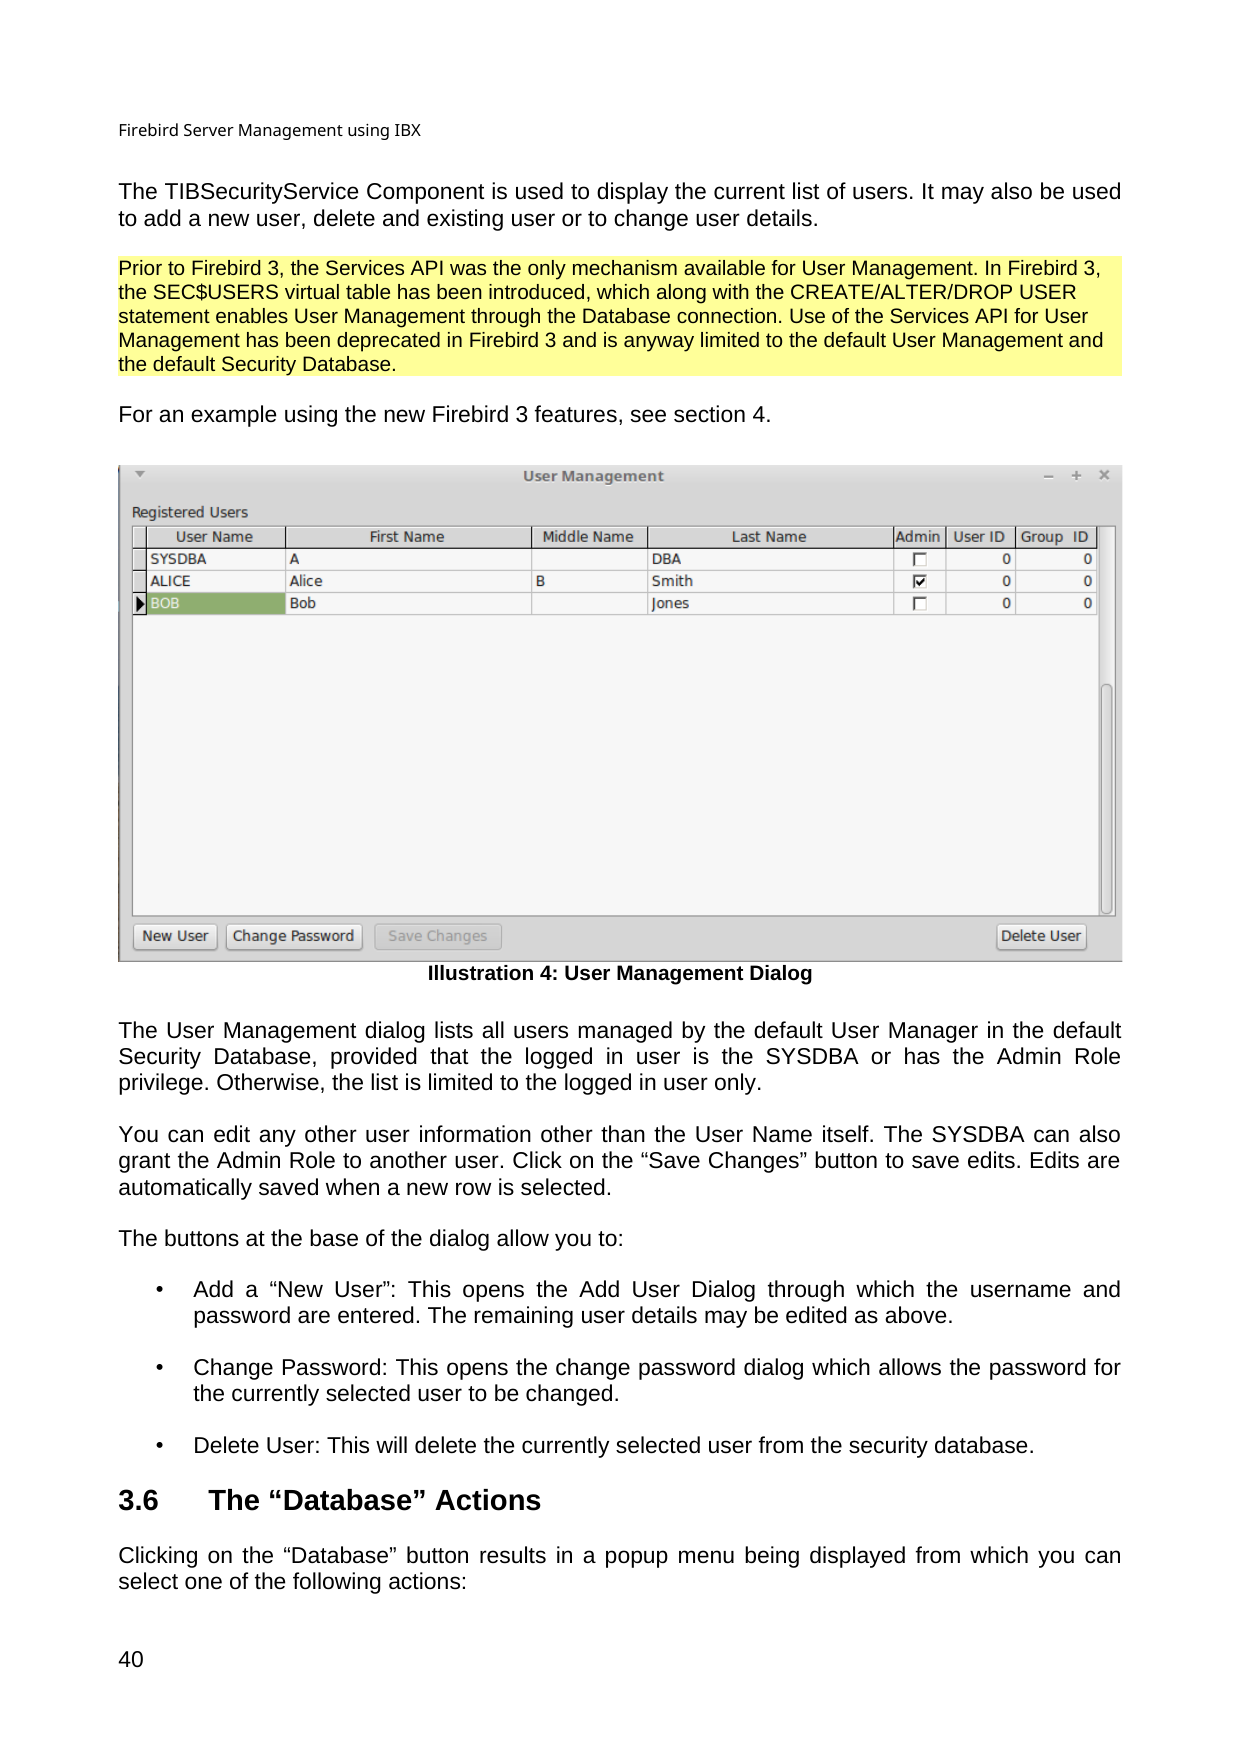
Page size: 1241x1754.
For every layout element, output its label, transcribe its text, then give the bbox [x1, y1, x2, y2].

subtitle The “Database” Actions [118, 1483, 1122, 1516]
text Illustration 4: User Management Dialog [118, 962, 1122, 985]
list Add a “New User”: This opens the Add User Dialog through which the username and password are entered. The remaining user details may be edited as above. [156, 1276, 1122, 1329]
list Delete User: This will delete the currently selected user from the security database. [156, 1432, 1122, 1458]
text For an example using the new Firebird 3 features, see section 4. [118, 401, 1122, 427]
text The buttons at the base of the dialog allow you to: [118, 1225, 1122, 1251]
text Prior to Firebird 3, the Services API was the only mechanism available for User Management. In Firebird 3, the SEC$USERS virtual table has been introduced, which along with the CREATE/ALTER/DROP USER statement enables User Management through the Database connection. Use of the Services API for User Management has been deprecated in Firebird 3 and is anyway limited to the default User Management and the default Security Database. [118, 256, 1122, 376]
text You can edit any other user information other than the User Name itself. The SYSDBA can also grant the Admin Role to another user. Click on the “Save Changes” button to save edits. Edits are automatically saved when a new row is selected. [118, 1121, 1122, 1200]
text [118, 452, 1122, 465]
picture [118, 465, 1123, 962]
text The TIBSecurityService Component is used to display the current list of users. It may also be used to add a new user, delete and existing user or to change user details. [118, 178, 1122, 231]
text Clicking on the “Database” button results in a popup menu being displayed from which you can select one of the following actions: [118, 1542, 1122, 1595]
list Change Password: This opens the change password dialog which allows the password for the currently selected user to be changed. [156, 1354, 1122, 1407]
text The User Management dialog lists all users managed by the default User Manager in the default Security Database, provided that the logged in user is the SYSDBA or has the Admin Role privilege. Otherwise, the list is limited to the logged in user only. [118, 985, 1122, 1096]
